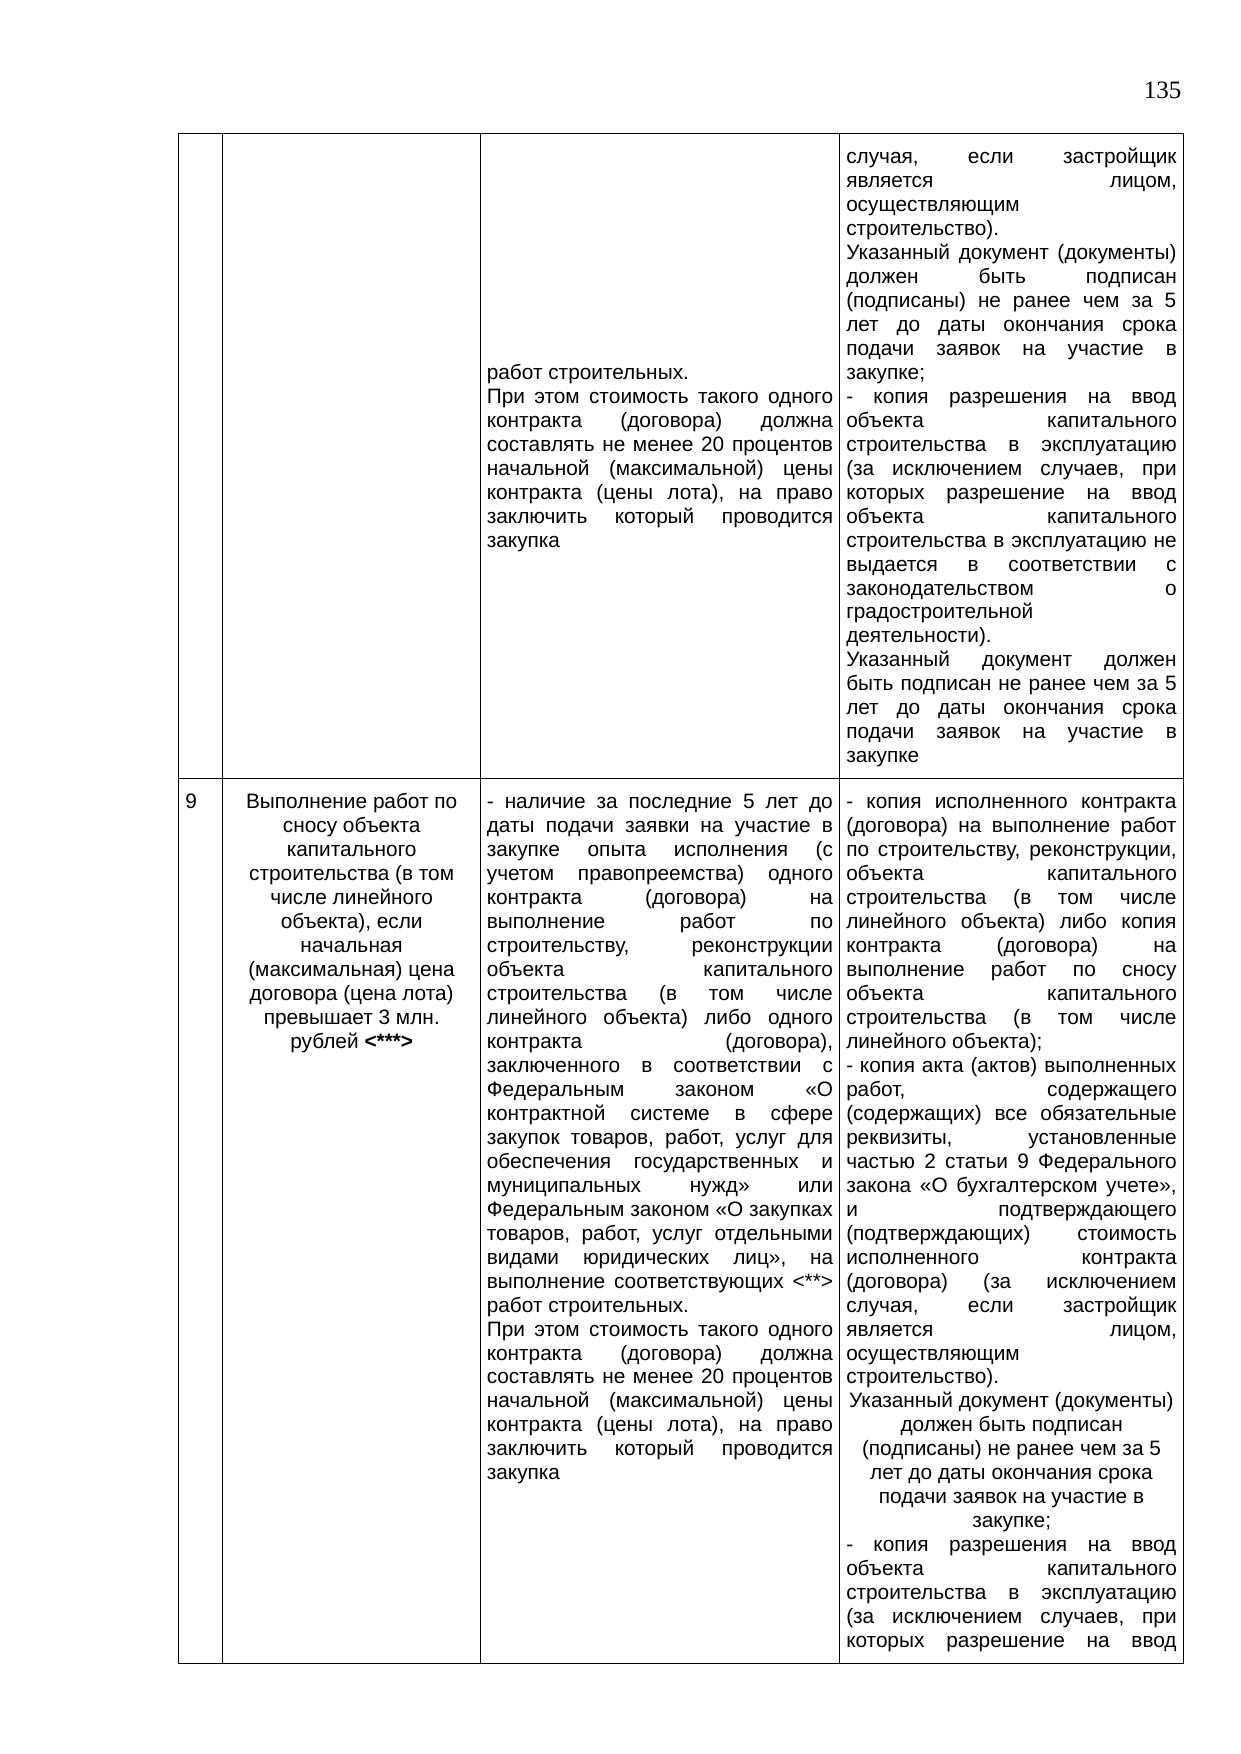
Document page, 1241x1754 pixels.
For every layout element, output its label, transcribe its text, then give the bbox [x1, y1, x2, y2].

table_cell работ строительных. При этом стоимость такого одного контракта (договора) должна составлять не менее 20 процентов начальной (максимальной) цены контракта (цены лота), на право заключить который проводится закупка [481, 134, 839, 778]
table_cell 9 [179, 779, 222, 1662]
table_cell случая, если застройщик является лицом, осуществляющим строительство). Указанный документ (документы) должен быть подписан (подписаны) не ранее чем за 5 лет до даты окончания срока подачи заявок на участие в закупке; - копия разрешения на ввод объекта капитального строительства в эксплуатацию (за исключением случаев, при которых разрешение на ввод объекта капитального строительства в эксплуатацию не выдается в соответствии с законодательством о градостроительной деятельности). Указанный документ должен быть подписан не ранее чем за 5 лет до даты окончания срока подачи заявок на участие в закупке [840, 134, 1183, 778]
table_cell [223, 134, 480, 778]
table_cell - копия исполненного контракта (договора) на выполнение работ по строительству, реконструкции, объекта капитального строительства (в том числе линейного объекта) либо копия контракта (договора) на выполнение работ по сносу объекта капитального строительства (в том числе линейного объекта); - копия акта (актов) выполненных работ, содержащего (содержащих) все обязательные реквизиты, установленные частью 2 статьи 9 Федерального закона «О бухгалтерском учете», и подтверждающего (подтверждающих) стоимость исполненного контракта (договора) (за исключением случая, если застройщик является лицом, осуществляющим строительство). Указанный документ (документы) должен быть подписан (подписаны) не ранее чем за 5 лет до даты окончания срока подачи заявок на участие в закупке; - копия разрешения на ввод объекта капитального строительства в эксплуатацию (за исключением случаев, при которых разрешение на ввод [840, 779, 1183, 1662]
table_cell [179, 134, 222, 778]
table_cell - наличие за последние 5 лет до даты подачи заявки на участие в закупке опыта исполнения (с учетом правопреемства) одного контракта (договора) на выполнение работ по строительству, реконструкции объекта капитального строительства (в том числе линейного объекта) либо одного контракта (договора), заключенного в соответствии с Федеральным законом «О контрактной системе в сфере закупок товаров, работ, услуг для обеспечения государственных и муниципальных нужд» или Федеральным законом «О закупках товаров, работ, услуг отдельными видами юридических лиц», на выполнение соответствующих <**> работ строительных. При этом стоимость такого одного контракта (договора) должна составлять не менее 20 процентов начальной (максимальной) цены контракта (цены лота), на право заключить который проводится закупка [481, 779, 839, 1662]
table_cell Выполнение работ по сносу объекта капитального строительства (в том числе линейного объекта), если начальная (максимальная) цена договора (цена лота) превышает 3 млн. рублей <***> [223, 779, 480, 1662]
